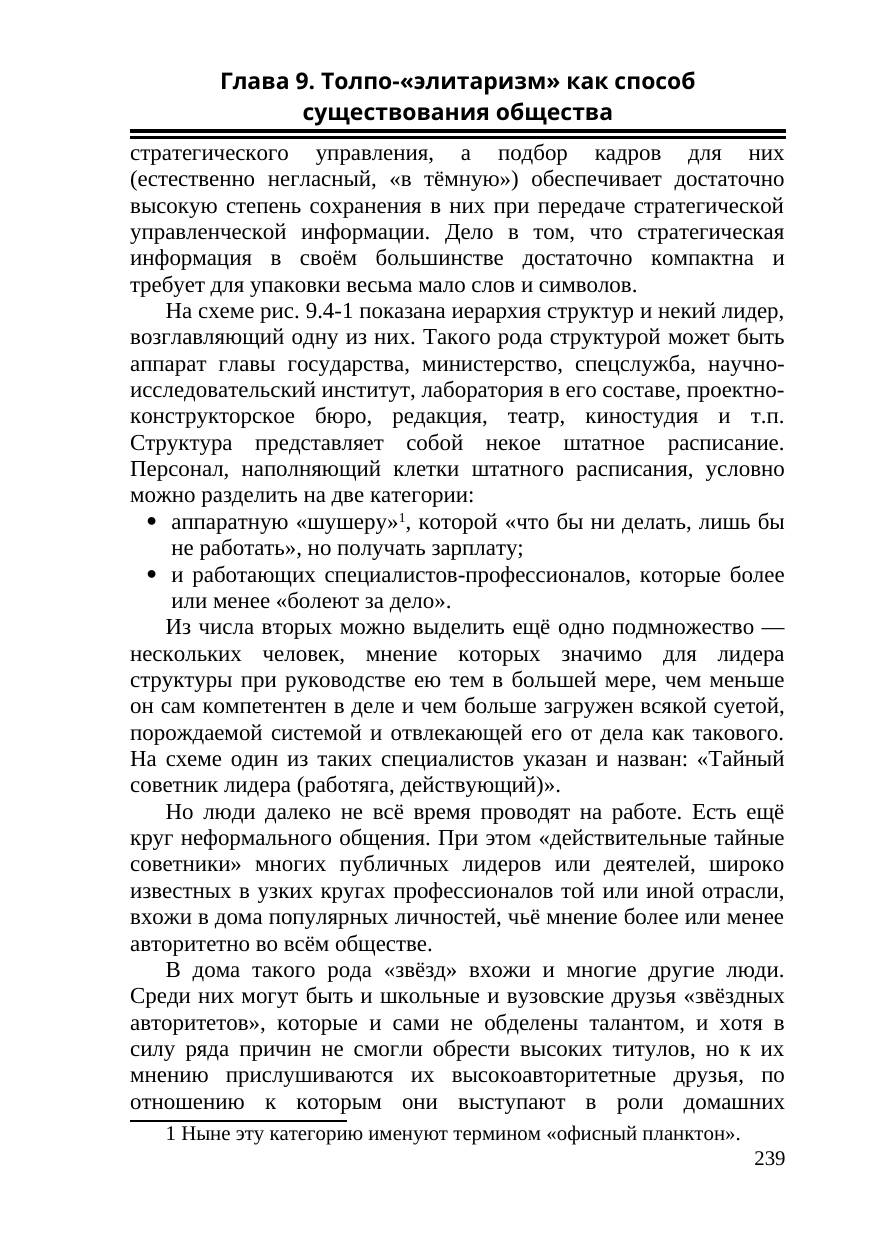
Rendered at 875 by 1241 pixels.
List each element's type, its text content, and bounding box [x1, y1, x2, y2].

text Из числа вторых можно выделить ещё одно подмножество — нескольких человек, мнение которых значимо для лидера структуры при руководстве ею тем в большей мере, чем меньше он сам компетентен в деле и чем больше загружен всякой суетой, порождаемой системой и отвлекающей его от дела как такового. На схеме один из таких специалистов указан и назван: «Тайный советник лидера (работяга, действующий)». [130, 613, 786, 798]
list Ныне эту категорию именуют термином «офисный планктон». [130, 1121, 786, 1145]
text стратегического управления, а подбор кадров для них (естественно негласный, «в тёмную») обеспечивает достаточно высокую степень сохранения в них при передаче стратегической управленческой информации. Дело в том, что стратегическая информация в своём большинстве достаточно компактна и требует для упаковки весьма мало слов и символов. [130, 139, 786, 297]
text Но люди далеко не всё время проводят на работе. Есть ещё круг неформального общения. При этом «действительные тайные советники» многих публичных лидеров или деятелей, широко известных в узких кругах профессионалов той или иной отрасли, вхожи в дома популярных личностей, чьё мнение более или менее авторитетно во всём обществе. [130, 798, 786, 956]
list аппаратную «шушеру», которой «что бы ни делать, лишь бы не работать», но получать зарплату; [148, 508, 786, 561]
text На схеме рис. 9.4-1 показана иерархия структур и некий лидер, возглавляющий одну из них. Такого рода структурой может быть аппарат главы государства, министерство, спецслужба, научно-исследовательский институт, лаборатория в его составе, проектно-конструкторское бюро, редакция, театр, киностудия и т.п. Структура представляет собой некое штатное расписание. Персонал, наполняющий клетки штатного расписания, условно можно разделить на две категории: [130, 297, 786, 508]
text В дома такого рода «звёзд» вхожи и многие другие люди. Среди них могут быть и школьные и вузовские друзья «звёздных автори­те­тов», которые и сами не обделены талантом, и хотя в силу ряда причин не смогли обрести высоких титулов, но к их мнению прислушиваются их высокоавторитетные друзья, по отношению к которым они выступают в роли домашних [130, 956, 786, 1114]
list и работающих специалистов-профессионалов, которые более или менее «болеют за дело». [148, 561, 786, 613]
